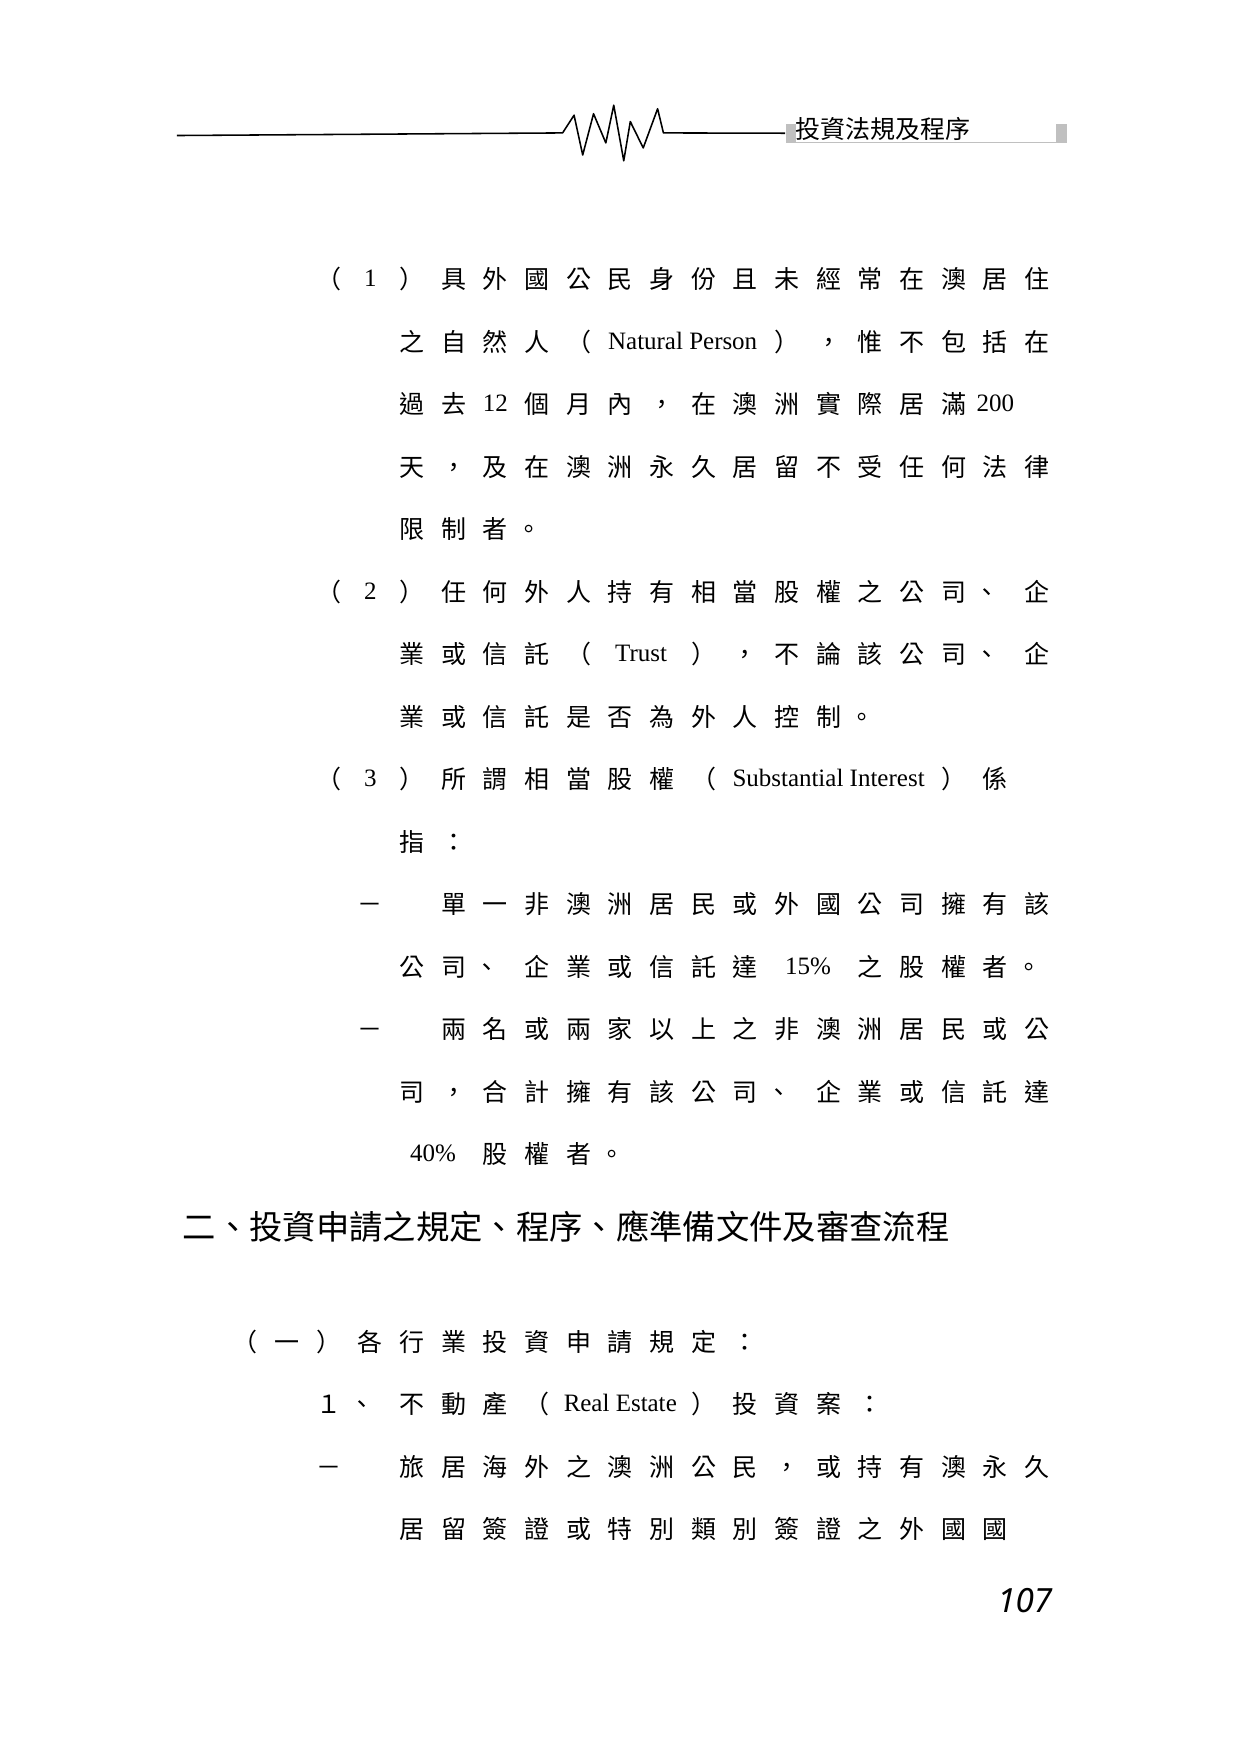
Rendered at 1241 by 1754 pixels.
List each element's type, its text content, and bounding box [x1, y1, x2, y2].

text 二、投資申請之規定、程序、應準備文件及審查流程 [183, 1201, 1058, 1249]
text － 兩名或兩家以上之非澳洲居民或公司，合計擁有該公司、企業或信託達40%股權者。 [330, 986, 1058, 1174]
text （一）各行業投資申請規定： [207, 1299, 1058, 1361]
text （1）具外國公民身份且未經常在澳居住之自然人（Natural Person），惟不包括在過去12個月內，在澳洲實際居滿200天，及在澳洲永久居留不受任何法律限制者。 [306, 236, 1058, 549]
text － 旅居海外之澳洲公民，或持有澳永久居留簽證或特別類別簽證之外國國 [306, 1424, 1058, 1549]
text １、不動產（Real Estate）投資案： [281, 1361, 1058, 1424]
text （2）任何外人持有相當股權之公司、企業或信託（Trust），不論該公司、企業或信託是否為外人控制。 [306, 549, 1058, 736]
text － 單一非澳洲居民或外國公司擁有該公司、企業或信託達15%之股權者。 [330, 861, 1058, 986]
text （3）所謂相當股權（Substantial Interest）係指： [306, 736, 1058, 861]
